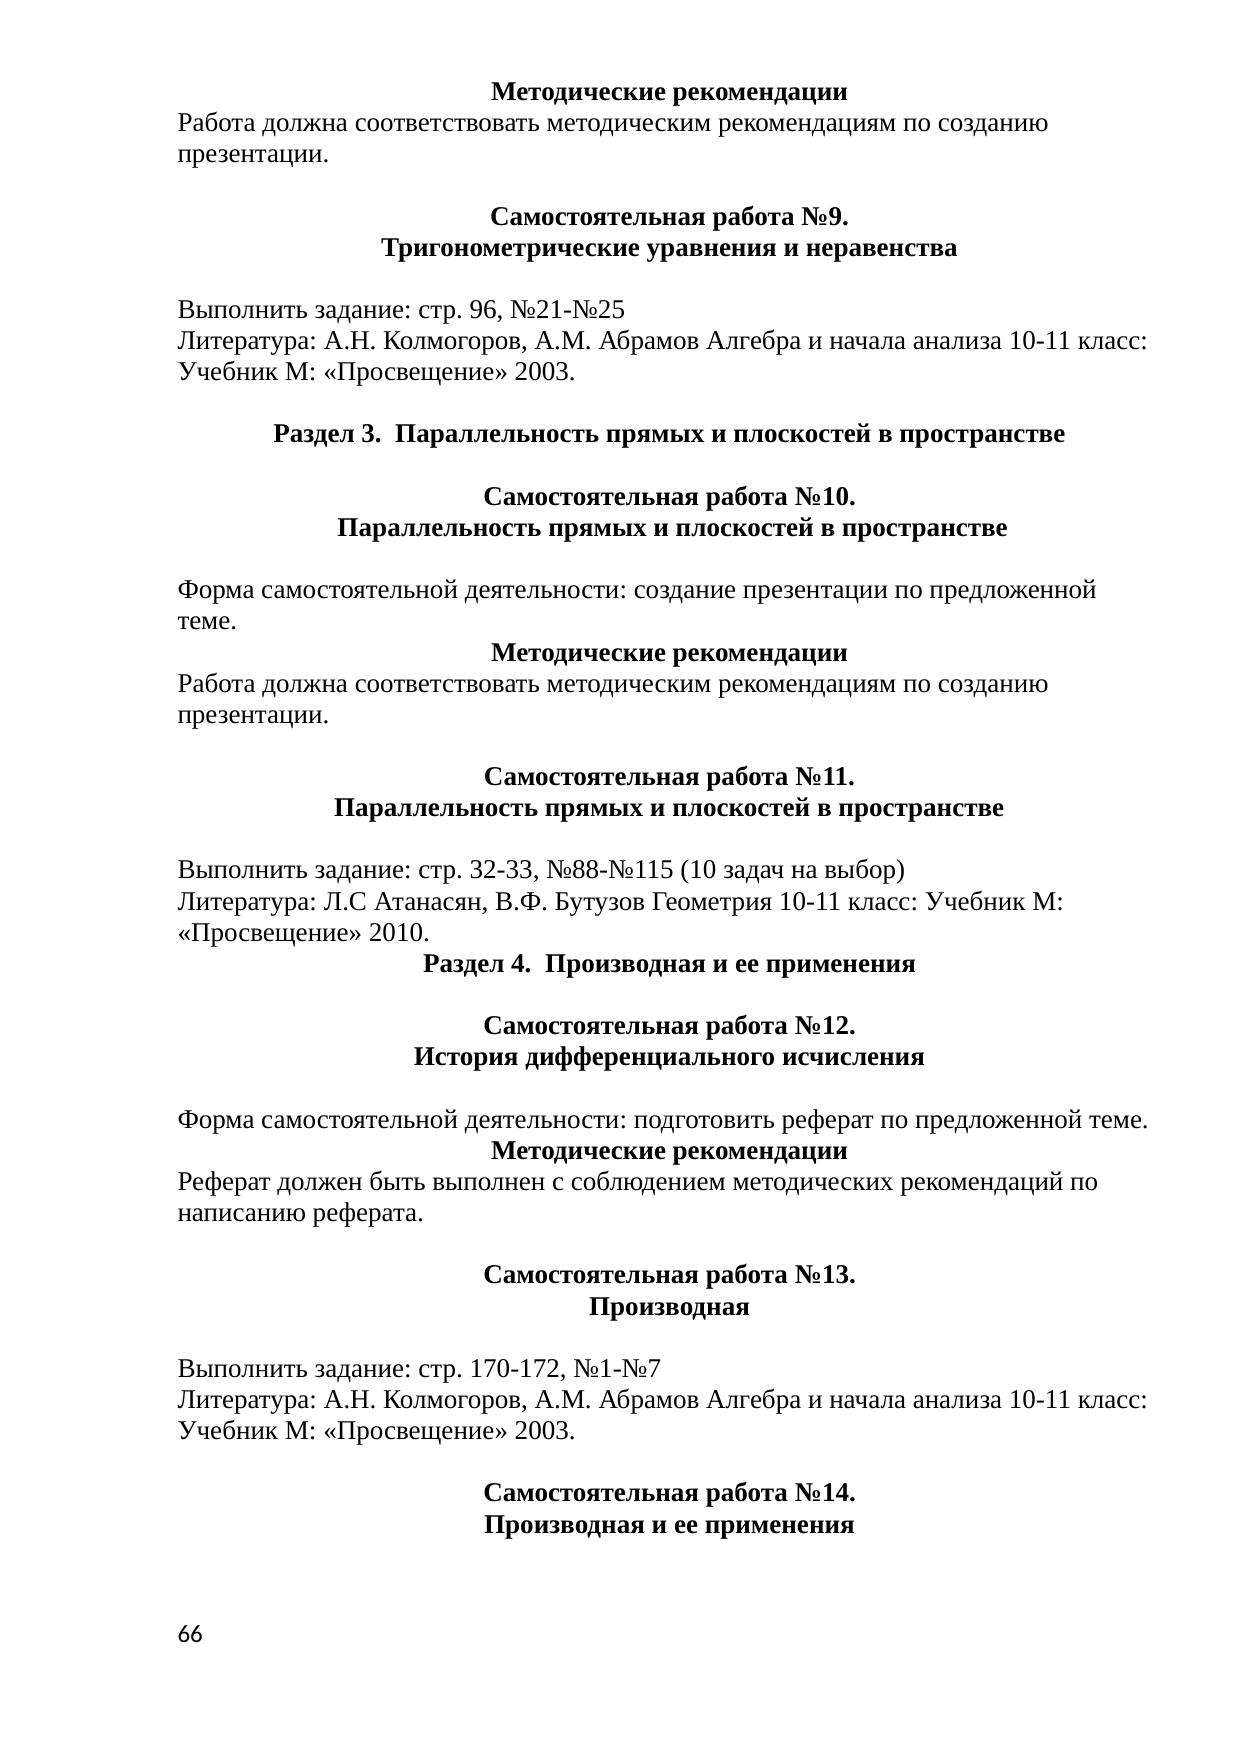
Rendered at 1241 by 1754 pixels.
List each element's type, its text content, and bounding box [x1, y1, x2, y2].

text Выполнить задание: стр. 32-33, №88-№115 (10 задач на выбор) [177, 854, 1162, 885]
text Форма самостоятельной деятельности: подготовить реферат по предложенной теме. [177, 1103, 1162, 1134]
text Самостоятельная работа №13. [177, 1258, 1162, 1290]
text Выполнить задание: стр. 170-172, №1-№7 [177, 1352, 1162, 1383]
text Литература: А.Н. Колмогоров, А.М. Абрамов Алгебра и начала анализа 10-11 класс: Учебник М: «Просвещение» 2003. [177, 1383, 1162, 1445]
text Форма самостоятельной деятельности: создание презентации по предложенной теме. [177, 573, 1162, 636]
text Производная и ее применения [177, 1508, 1162, 1539]
text Методические рекомендации [177, 636, 1162, 667]
text Тригонометрические уравнения и неравенства [177, 231, 1162, 262]
text Самостоятельная работа №12. [177, 1009, 1162, 1041]
text Выполнить задание: стр. 96, №21-№25 [177, 293, 1162, 324]
text Раздел 3. Параллельность прямых и плоскостей в пространстве [177, 418, 1162, 449]
text Работа должна соответствовать методическим рекомендациям по созданию презентации. [177, 667, 1162, 729]
text Методические рекомендации [177, 1134, 1162, 1165]
text Методические рекомендации [177, 75, 1162, 106]
text Работа должна соответствовать методическим рекомендациям по созданию презентации. [177, 106, 1162, 168]
text Производная [177, 1290, 1162, 1321]
text Самостоятельная работа №11. [177, 760, 1162, 791]
text Литература: А.Н. Колмогоров, А.М. Абрамов Алгебра и начала анализа 10-11 класс: Учебник М: «Просвещение» 2003. [177, 324, 1162, 386]
text Раздел 4. Производная и ее применения [177, 947, 1162, 978]
text Литература: Л.С Атанасян, В.Ф. Бутузов Геометрия 10-11 класс: Учебник М: «Просвещение» 2010. [177, 885, 1162, 947]
text Параллельность прямых и плоскостей в пространстве [177, 511, 1162, 542]
text Самостоятельная работа №9. [177, 199, 1162, 231]
text Реферат должен быть выполнен с соблюдением методических рекомендаций по написанию реферата. [177, 1165, 1162, 1227]
text История дифференциального исчисления [177, 1041, 1162, 1072]
text Параллельность прямых и плоскостей в пространстве [177, 791, 1162, 822]
text Самостоятельная работа №10. [177, 480, 1162, 511]
text Самостоятельная работа №14. [177, 1477, 1162, 1508]
